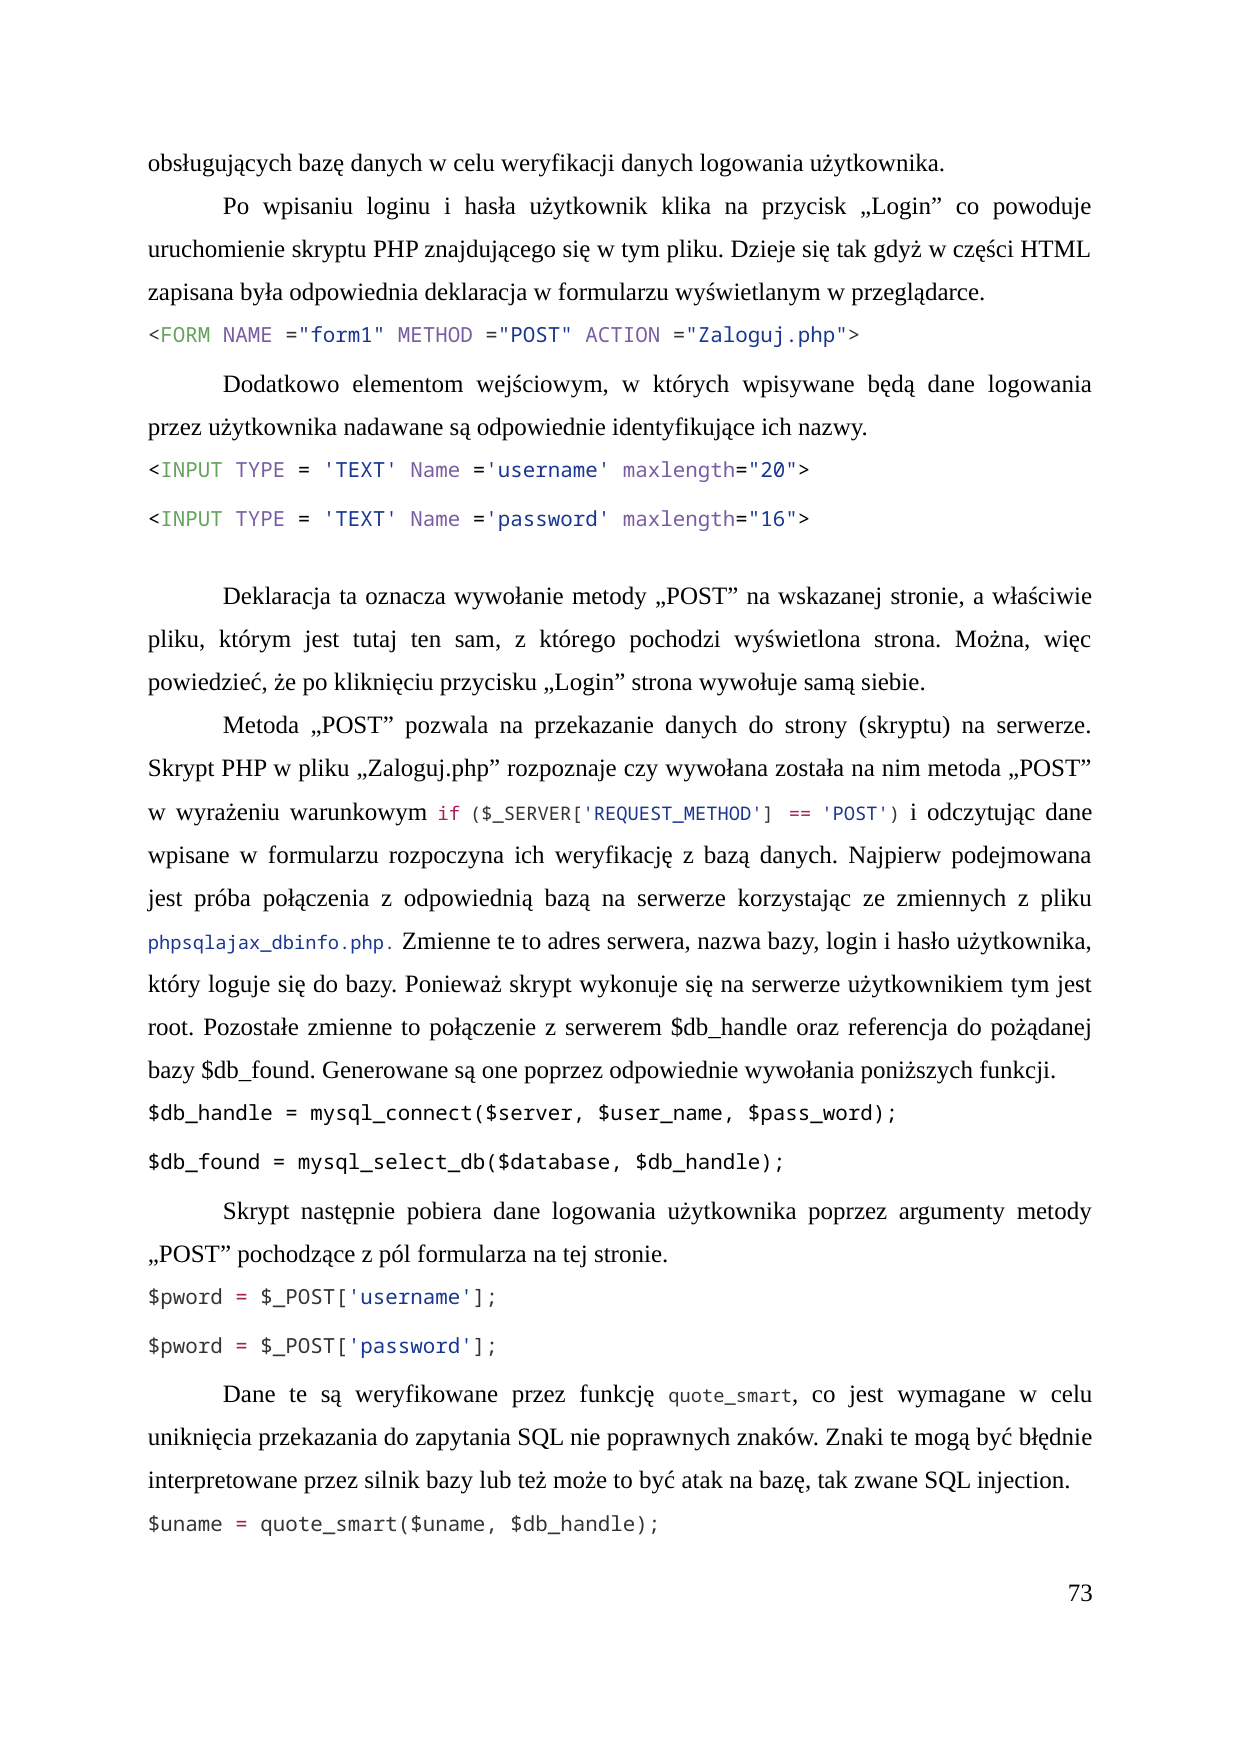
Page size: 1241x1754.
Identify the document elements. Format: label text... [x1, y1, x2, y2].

text <INPUT TYPE = 'TEXT' Name ='username' maxlength="20"> [148, 455, 1093, 483]
text Dane te są weryfikowane przez funkcję quote_smart, co jest wymagane w celu uniknięcia przekazania do zapytania SQL nie poprawnych znaków. Znaki te mogą być błędnie interpretowane przez silnik bazy lub też może to być atak na bazę, tak zwane SQL injection. [148, 1379, 1093, 1494]
text $db_found = mysql_select_db($database, $db_handle); [148, 1147, 1093, 1176]
text Deklaracja ta oznacza wywołanie metody „POST” na wskazanej stronie, a właściwie pliku, którym jest tutaj ten sam, z którego pochodzi wyświetlona strona. Można, więc powiedzieć, że po kliknięciu przycisku „Login” strona wywołuje samą siebie. [148, 581, 1093, 696]
text obsługujących bazę danych w celu weryfikacji danych logowania użytkownika. [148, 148, 1093, 176]
text Po wpisaniu loginu i hasła użytkownik klika na przycisk „Login” co powoduje uruchomienie skryptu PHP znajdującego się w tym pliku. Dzieje się tak gdyż w części HTML zapisana była odpowiednia deklaracja w formularzu wyświetlanym w przeglądarce. [148, 191, 1093, 306]
text <INPUT TYPE = 'TEXT' Name ='password' maxlength="16"> [148, 504, 1093, 532]
text Metoda „POST” pozwala na przekazanie danych do strony (skryptu) na serwerze. Skrypt PHP w pliku „Zaloguj.php” rozpoznaje czy wywołana została na nim metoda „POST” w wyrażeniu warunkowym if ($_SERVER['REQUEST_METHOD'] == 'POST') i odczytując dane wpisane w formularzu rozpoczyna ich weryfikację z bazą danych. Najpierw podejmowana jest próba połączenia z odpowiednią bazą na serwerze korzystając ze zmiennych z pliku phpsqlajax_dbinfo.php. Zmienne te to adres serwera, nazwa bazy, login i hasło użytkownika, który loguje się do bazy. Ponieważ skrypt wykonuje się na serwerze użytkownikiem tym jest root. Pozostałe zmienne to połączenie z serwerem $db_handle oraz referencja do pożądanej bazy $db_found. Generowane są one poprzez odpowiednie wywołania poniższych funkcji. [148, 710, 1093, 1084]
text $pword = $_POST['username']; [148, 1282, 1093, 1311]
text Skrypt następnie pobiera dane logowania użytkownika poprzez argumenty metody „POST” pochodzące z pól formularza na tej stronie. [148, 1196, 1093, 1268]
text $pword = $_POST['password']; [148, 1331, 1093, 1359]
text <FORM NAME ="form1" METHOD ="POST" ACTION ="Zaloguj.php"> [148, 320, 1093, 348]
text $uname = quote_smart($uname, $db_handle); [148, 1509, 1093, 1537]
text $db_handle = mysql_connect($server, $user_name, $pass_word); [148, 1098, 1093, 1127]
text Dodatkowo elementom wejściowym, w których wpisywane będą dane logowania przez użytkownika nadawane są odpowiednie identyfikujące ich nazwy. [148, 369, 1093, 441]
